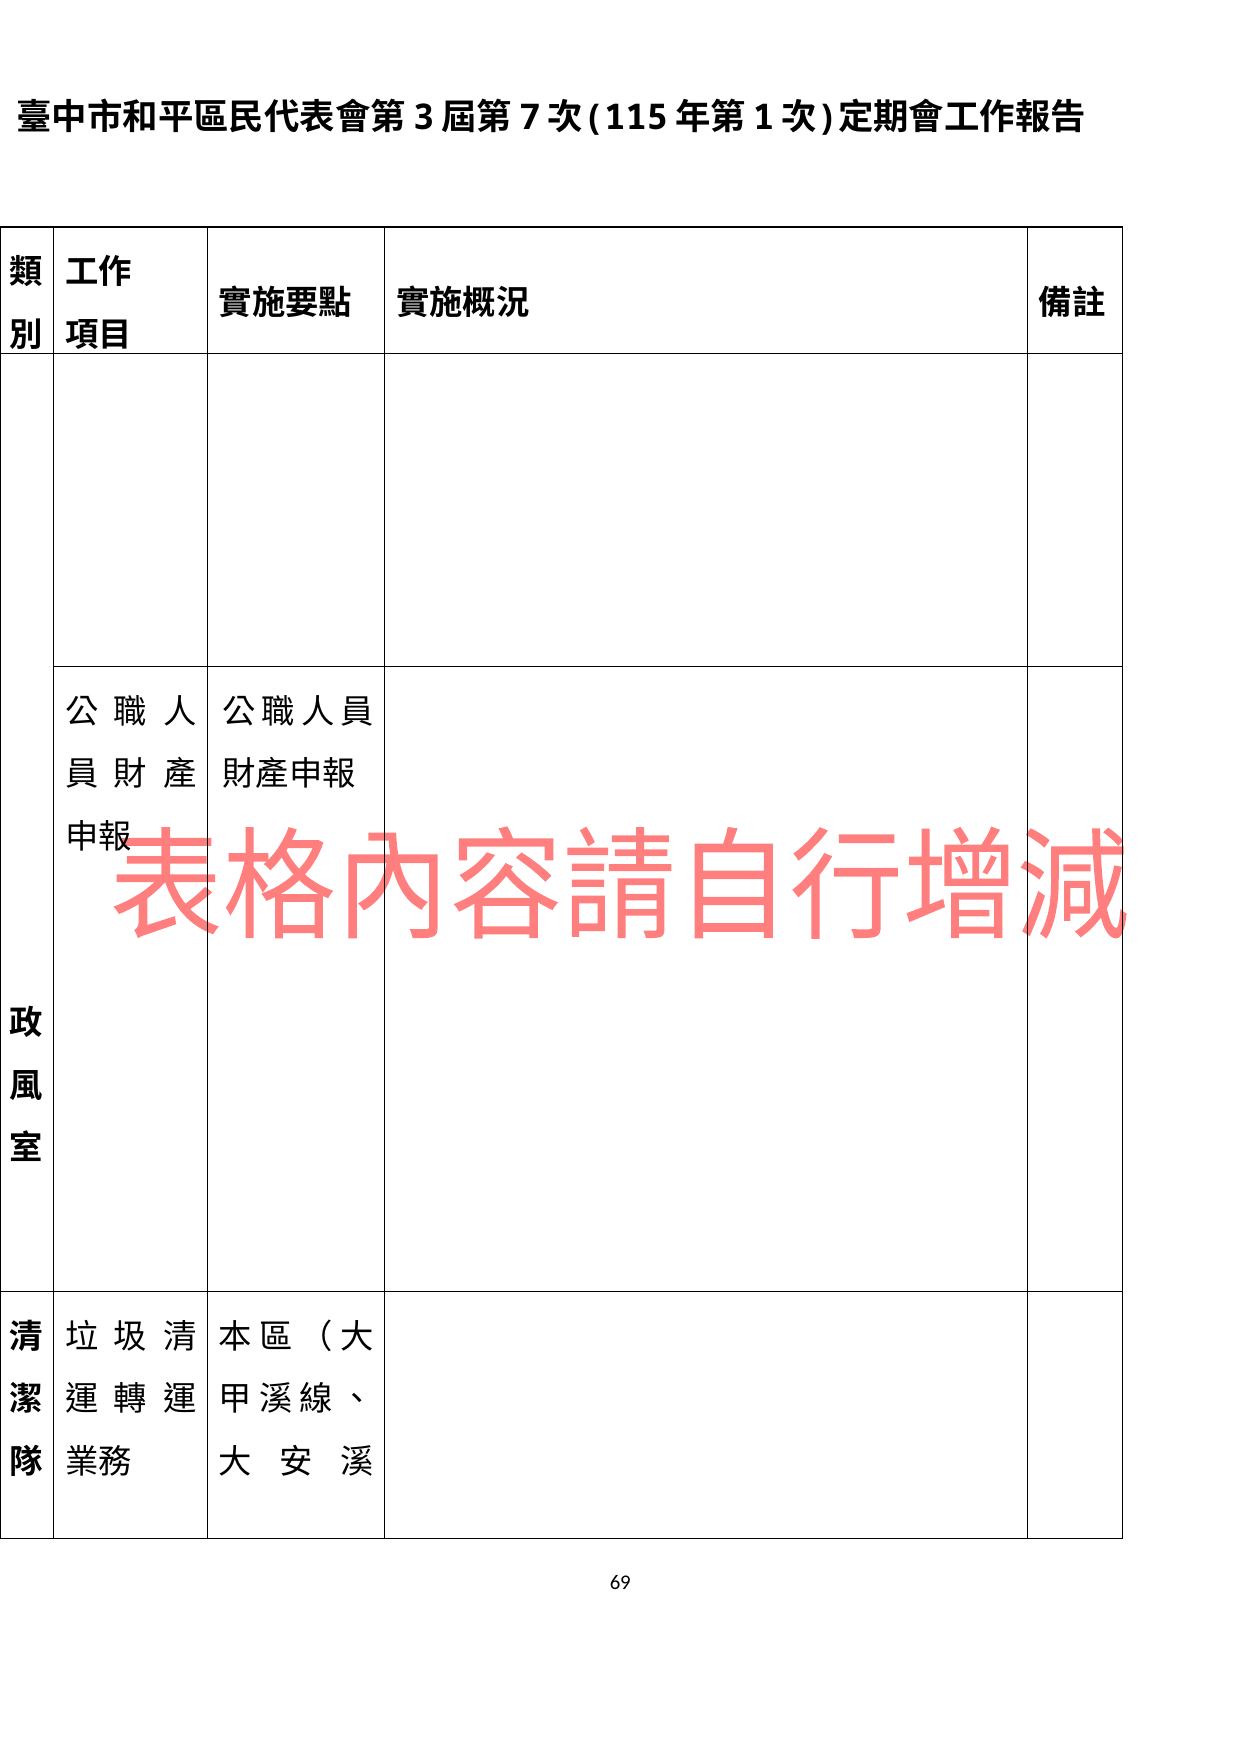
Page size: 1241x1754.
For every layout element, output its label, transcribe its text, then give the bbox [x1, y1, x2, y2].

table_cell [1108, 871, 1122, 927]
table_cell [385, 1292, 1027, 1538]
table_cell [1028, 1292, 1122, 1538]
table_cell 垃圾清運轉運業務 [54, 1292, 207, 1538]
table_cell [1028, 354, 1122, 666]
table_cell 公職人員財產申報 [208, 667, 384, 1291]
table_cell [1102, 855, 1122, 892]
table_cell [385, 667, 1027, 1291]
table_cell 公職人員財產申報 [54, 667, 207, 1291]
table_cell [208, 354, 384, 666]
table_header 實施要點 [208, 228, 384, 352]
table_cell 政風室 [1, 354, 53, 1291]
table_cell [54, 354, 207, 666]
table_cell [385, 354, 1027, 666]
table_cell [385, 841, 389, 854]
table_header 實施概況 [385, 228, 1027, 352]
table_cell 本區（大甲溪線、大安溪 [208, 1292, 384, 1538]
table_header 工作 項目 [54, 228, 207, 352]
table_header 備註 [1028, 228, 1122, 352]
table_header 類別 [1, 228, 53, 352]
table_cell [1028, 667, 1122, 1291]
table_cell 清潔隊 [1, 1292, 53, 1538]
